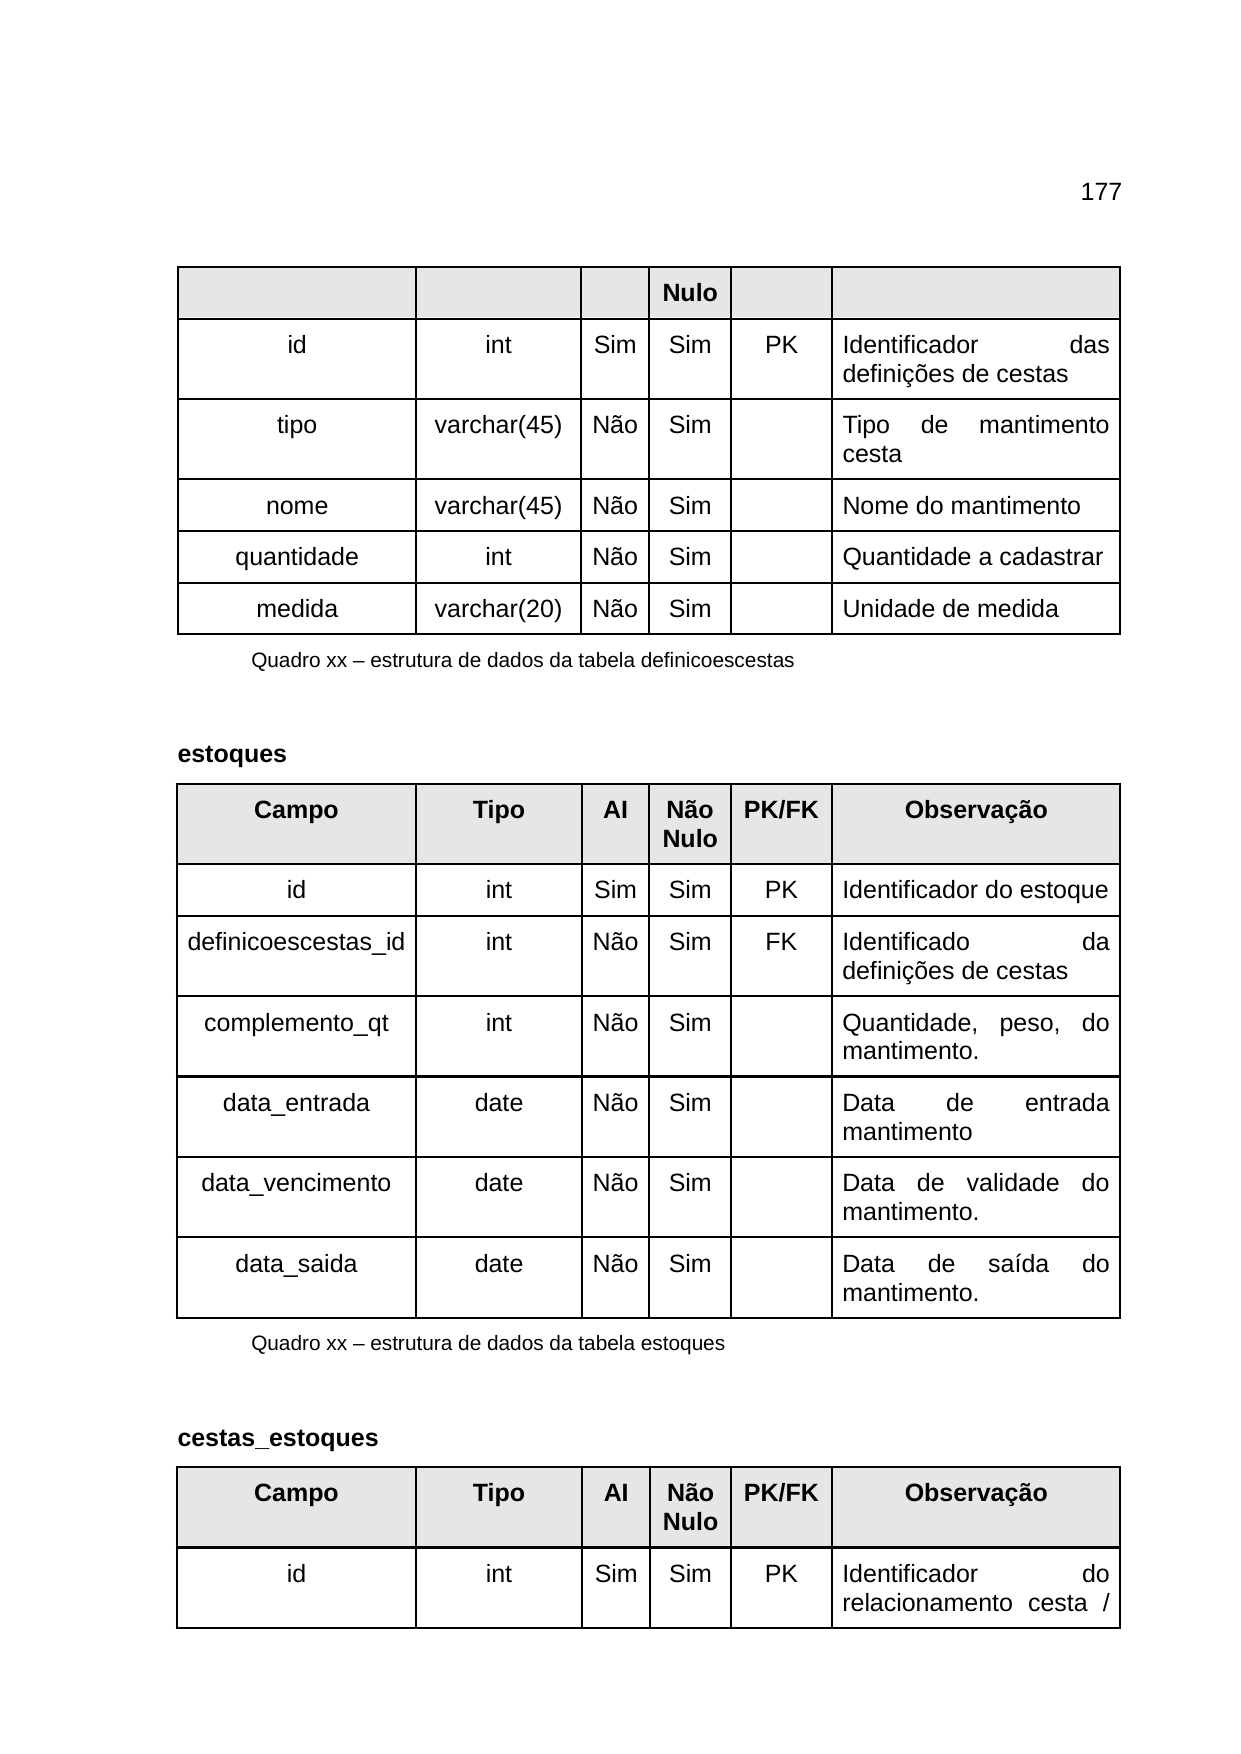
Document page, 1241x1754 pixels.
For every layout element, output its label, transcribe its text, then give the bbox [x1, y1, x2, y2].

table_cell varchar(45) [417, 480, 580, 530]
table_cell Sim [650, 997, 730, 1075]
table_cell date [417, 1238, 581, 1317]
table_header Tipo [417, 785, 581, 863]
table_cell Sim [650, 1238, 730, 1317]
table_cell Não [582, 584, 648, 633]
table_cell Sim [583, 1549, 649, 1627]
text Quadro xx – estrutura de dados da tabela definicoescestas [177, 648, 1122, 672]
table_cell int [417, 532, 580, 582]
table_header AI [583, 1468, 649, 1546]
table_cell int [417, 865, 581, 914]
table_header [417, 268, 580, 317]
table_header Campo [178, 785, 415, 863]
table_cell id [179, 320, 415, 398]
table_cell Não [583, 917, 648, 995]
table_cell id [178, 865, 415, 914]
table_cell data_entrada [178, 1078, 415, 1156]
table_cell FK [732, 917, 831, 995]
table_cell Data de saída do mantimento. [833, 1238, 1119, 1317]
table_cell Não [582, 480, 648, 530]
table_cell Não [583, 1238, 648, 1317]
table_cell [732, 480, 831, 530]
table_cell Sim [650, 1078, 730, 1156]
table_cell Quantidade, peso, do mantimento. [833, 997, 1119, 1075]
table_cell Sim [650, 480, 730, 530]
table_cell PK [732, 865, 831, 914]
table_cell varchar(45) [417, 400, 580, 478]
table_cell Data de entrada mantimento [833, 1078, 1119, 1156]
table_cell Sim [583, 865, 648, 914]
table_cell Sim [651, 1549, 730, 1627]
table_cell [732, 997, 831, 1075]
text estoques [177, 739, 1122, 768]
table_cell date [417, 1078, 581, 1156]
table_cell varchar(20) [417, 584, 580, 633]
table_cell Tipo de mantimento cesta [833, 400, 1119, 478]
table_header [582, 268, 648, 317]
table_cell [732, 584, 831, 633]
table_header [732, 268, 831, 317]
table_header Campo [178, 1468, 415, 1546]
table_cell Não [583, 997, 648, 1075]
table_header Nulo [650, 268, 730, 317]
table_cell Não [582, 532, 648, 582]
table_header [833, 268, 1119, 317]
table_cell Sim [650, 400, 730, 478]
table_cell int [417, 320, 580, 398]
table_cell int [417, 997, 581, 1075]
table_cell Quantidade a cadastrar [833, 532, 1119, 582]
table_cell Não [582, 400, 648, 478]
table_cell PK [732, 1549, 831, 1627]
table_header PK/FK [732, 785, 831, 863]
table_cell quantidade [179, 532, 415, 582]
table_cell Sim [650, 917, 730, 995]
table_cell Identificador do estoque [833, 865, 1119, 914]
table_cell [732, 400, 831, 478]
table_cell Sim [650, 320, 730, 398]
text cestas_estoques [177, 1423, 1122, 1452]
table_header Observação [833, 1468, 1119, 1546]
table_cell nome [179, 480, 415, 530]
table_cell date [417, 1158, 581, 1236]
table_cell PK [732, 320, 831, 398]
text Quadro xx – estrutura de dados da tabela estoques [177, 1331, 1122, 1355]
table_cell [732, 1078, 831, 1156]
table_cell int [417, 1549, 581, 1627]
table_header [179, 268, 415, 317]
table_cell Não [583, 1078, 648, 1156]
table_header Observação [833, 785, 1119, 863]
table_cell Sim [650, 865, 730, 914]
table_cell int [417, 917, 581, 995]
table_cell id [178, 1549, 415, 1627]
table_header PK/FK [732, 1468, 831, 1546]
table_header Tipo [417, 1468, 581, 1546]
table_cell Identificador do relacionamento cesta / [833, 1549, 1119, 1627]
table_cell [732, 532, 831, 582]
table_cell Não [583, 1158, 648, 1236]
table_cell Sim [650, 1158, 730, 1236]
table_cell definicoescestas_id [178, 917, 415, 995]
table_header AI [583, 785, 648, 863]
table_cell Sim [650, 584, 730, 633]
table_cell Sim [650, 532, 730, 582]
table_cell medida [179, 584, 415, 633]
table_cell [732, 1158, 831, 1236]
table_cell Sim [582, 320, 648, 398]
table_cell Data de validade do mantimento. [833, 1158, 1119, 1236]
table_cell tipo [179, 400, 415, 478]
table_cell data_saida [178, 1238, 415, 1317]
table_header Não Nulo [651, 1468, 730, 1546]
table_cell Identificador das definições de cestas [833, 320, 1119, 398]
table_cell Identificado da definições de cestas [833, 917, 1119, 995]
table_cell Unidade de medida [833, 584, 1119, 633]
table_cell Nome do mantimento [833, 480, 1119, 530]
table_cell data_vencimento [178, 1158, 415, 1236]
table_header Não Nulo [650, 785, 730, 863]
table_cell complemento_qt [178, 997, 415, 1075]
table_cell [732, 1238, 831, 1317]
